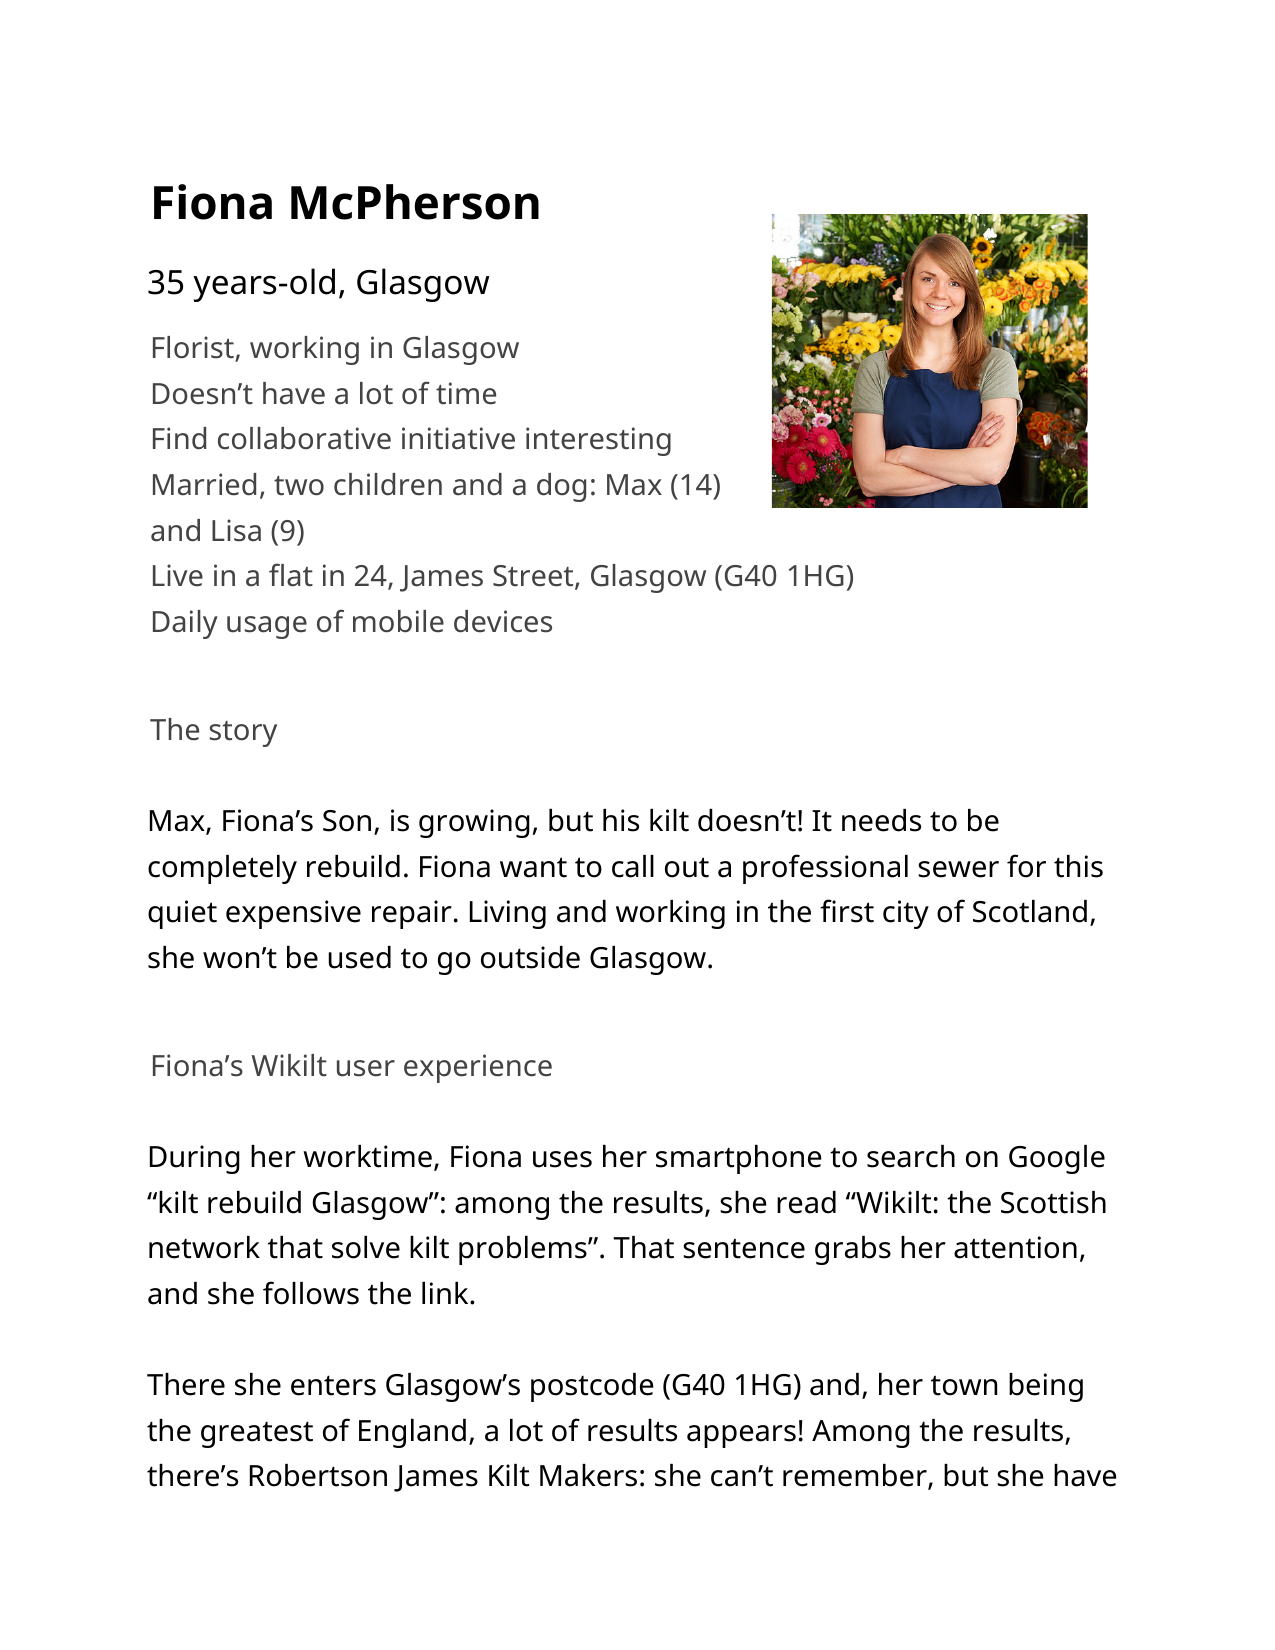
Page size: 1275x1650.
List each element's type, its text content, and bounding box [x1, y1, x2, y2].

subtitle [1088, 259, 1122, 304]
subtitle 35 years-old, Glasgow [147, 259, 771, 304]
subtitle The story [150, 709, 1125, 749]
text During her worktime, Fiona uses her smartphone to search on Google “kilt rebuild Glasgow”: among the results, she read “Wikilt: the Scottish network that solve kilt problems”. That sentence grabs her attention, and she follows the link. [147, 1136, 1122, 1313]
subtitle Doesn’t have a lot of time [150, 373, 771, 413]
subtitle Fiona McPherson [150, 171, 1122, 233]
subtitle [1088, 327, 1122, 367]
subtitle Married, two children and a dog: Max (14) and Lisa (9) [150, 464, 1122, 549]
subtitle Live in a flat in 24, James Street, Glasgow (G40 1HG) [150, 555, 1122, 595]
subtitle Fiona’s Wikilt user experience [150, 1045, 1125, 1085]
subtitle Find collaborative initiative interesting [150, 418, 771, 458]
text There she enters Glasgow’s postcode (G40 1HG) and, her town being the greatest of England, a lot of results appears! Among the results, there’s Robertson James Kilt Makers: she can’t remember, but she have [147, 1364, 1122, 1495]
subtitle Daily usage of mobile devices [150, 601, 1122, 641]
text Max, Fiona’s Son, is growing, but his kilt doesn’t! It needs to be completely rebuild. Fiona want to call out a professional sewer for this quiet expensive repair. Living and working in the first city of Scotland, she won’t be used to go outside Glasgow. [147, 800, 1122, 977]
subtitle [1088, 418, 1122, 458]
picture [771, 214, 1088, 508]
subtitle Florist, working in Glasgow [150, 327, 771, 367]
subtitle [1088, 373, 1122, 413]
